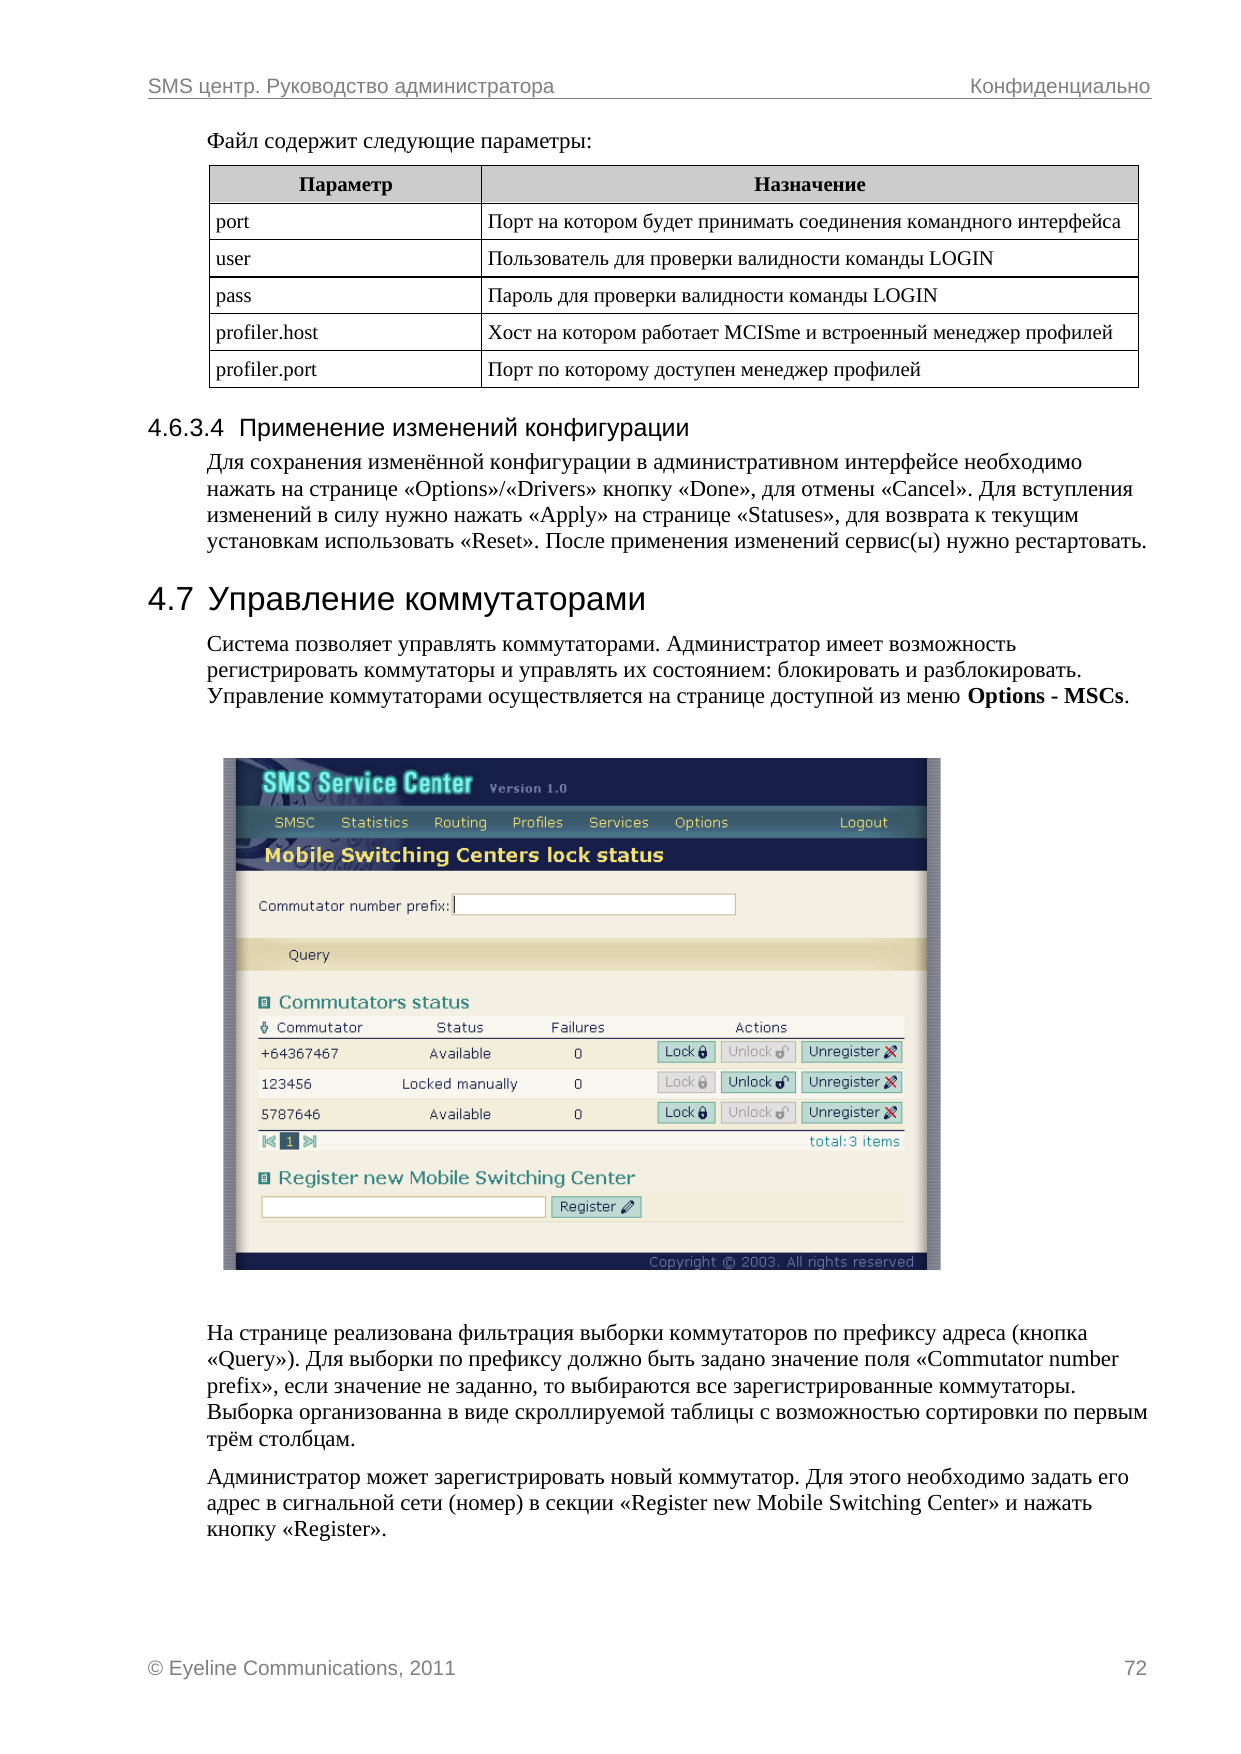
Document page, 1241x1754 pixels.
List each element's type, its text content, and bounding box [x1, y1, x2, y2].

table_header Назначение [482, 166, 1138, 202]
text Файл содержит следующие параметры: [207, 127, 1152, 154]
text Для сохранения изменённой конфигурации в административном интерфейсе необходимо нажать на странице «Options»/«Drivers» кнопку «Done», для отмены «Cancel». Для вступления изменений в силу нужно нажать «Apply» на странице «Statuses», для возврата к текущим установкам использовать «Reset». После применения изменений сервис(ы) нужно рестартовать. [207, 448, 1152, 554]
text На странице реализована фильтрация выборки коммутаторов по префиксу адреса (кнопка «Query»). Для выборки по префиксу должно быть задано значение поля «Commutator number prefix», если значение не заданно, то выбираются все зарегистрированные коммутаторы. Выборка организованна в виде скроллируемой таблицы с возможностью сортировки по первым трём столбцам. [207, 1319, 1152, 1451]
table_cell pass [210, 278, 481, 313]
table_cell profiler.host [210, 314, 481, 350]
table_cell user [210, 240, 481, 276]
subtitle Применение изменений конфигурации [148, 413, 1152, 442]
table_cell profiler.port [210, 351, 481, 387]
table_cell Пользователь для проверки валидности команды LOGIN [482, 240, 1138, 276]
picture [223, 758, 941, 1270]
table_cell port [210, 204, 481, 239]
text Система позволяет управлять коммутаторами. Администратор имеет возможность регистрировать коммутаторы и управлять их состоянием: блокировать и разблокировать. Управление коммутаторами осуществляется на странице доступной из меню Options - MSCs. [207, 630, 1152, 709]
table_cell Порт по которому доступен менеджер профилей [482, 351, 1138, 387]
table_cell Пароль для проверки валидности команды LOGIN [482, 278, 1138, 313]
table_header Параметр [210, 166, 481, 202]
text Администратор может зарегистрировать новый коммутатор. Для этого необходимо задать его адрес в сигнальной сети (номер) в секции «Register new Mobile Switching Center» и нажать кнопку «Register». [207, 1463, 1152, 1542]
table_cell Порт на котором будет принимать соединения командного интерфейса [482, 204, 1138, 239]
table_cell Хост на котором работает MCISme и встроенный менеджер профилей [482, 314, 1138, 350]
subtitle Управление коммутаторами [148, 579, 1152, 617]
